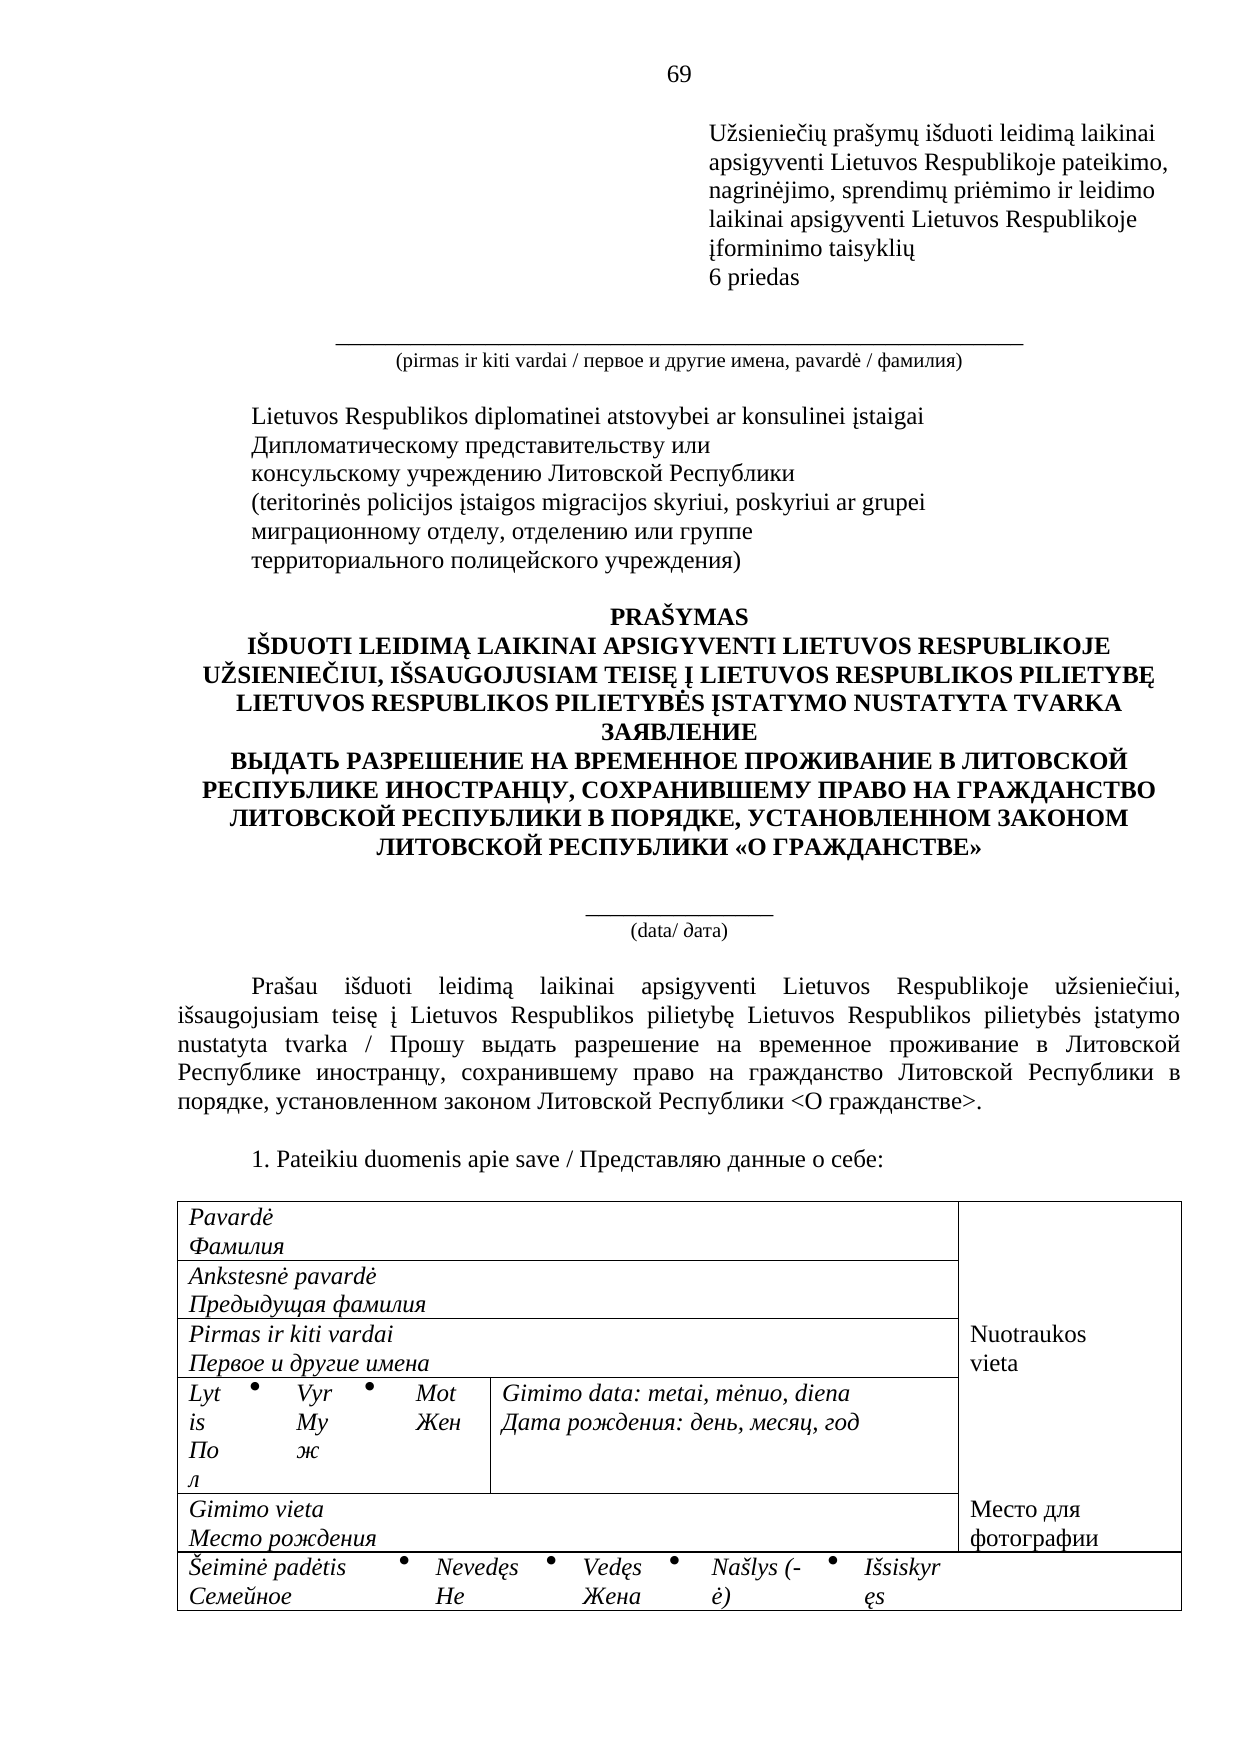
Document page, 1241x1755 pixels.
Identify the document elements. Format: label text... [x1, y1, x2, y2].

table_cell Našlys (-ė) [700, 1553, 817, 1610]
text консульскому учреждению Литовской Республики [177, 458, 1181, 487]
table_cell Šeiminė padėtis Семейное [178, 1553, 389, 1610]
table_cell Vedęs Жена [571, 1553, 659, 1610]
table_cell [959, 1553, 1181, 1610]
text (pirmas ir kiti vardai / первое и другие имена, pavardė / фамилия) [177, 348, 1181, 372]
table_cell  [659, 1553, 700, 1610]
text Дипломатическому представительству или [177, 430, 1181, 458]
table_cell Ankstesnė pavardė Предыдущая фамилия [178, 1261, 958, 1318]
table_cell  [389, 1553, 424, 1610]
text laikinai apsigyventi Lietuvos Respublikoje [177, 204, 1181, 233]
table_cell  [354, 1378, 404, 1493]
table_cell  [239, 1378, 285, 1493]
table_header [959, 1202, 1181, 1260]
table_cell Mot Жен [404, 1378, 490, 1493]
table_cell Vyr Муж [285, 1378, 354, 1493]
text ЗАЯВЛЕНИЕ [177, 717, 1181, 746]
table_cell Gimimo vieta Место рождения [178, 1494, 958, 1551]
text apsigyventi Lietuvos Respublikoje pateikimo, [177, 147, 1181, 176]
table_cell Nuotraukos vieta [959, 1318, 1181, 1377]
table_cell Nevedęs Не [424, 1553, 536, 1610]
text nagrinėjimo, sprendimų priėmimo ir leidimo [177, 176, 1181, 204]
text 1. Pateikiu duomenis apie save / Представляю данные о себе: [177, 1144, 1181, 1172]
text įforminimo taisyklių [177, 233, 1181, 262]
text (teritorinės policijos įstaigos migracijos skyriui, poskyriui ar grupei [177, 487, 1181, 516]
text Išduoti leidimą laikinai apsigyventi Lietuvos Respublikoje UžSIENIEČIUI, IŠSAUGOJUSIAM TEISĘ Į LIETUVOS RESPUBLIKOS PILIETYBĘ LIETUVOS RESPUBLIKOS PILIETYBĖS ĮSTATYMO NUSTATYTA TVARKA [177, 631, 1181, 717]
text PRAŠYMAS [177, 602, 1181, 631]
text миграционному отделу, отделению или группе [177, 516, 1181, 545]
text _______________ [177, 890, 1181, 918]
text территориального полицейского учреждения) [177, 545, 1181, 573]
table_cell [959, 1377, 1181, 1493]
table_cell  [818, 1553, 853, 1610]
table_cell Išsiskyręs [853, 1553, 958, 1610]
text _______________________________________________________ [177, 319, 1181, 348]
text (data/ дата) [177, 918, 1181, 942]
text Prašau išduoti leidimą laikinai apsigyventi Lietuvos Respublikoje užsieniečiui, išsaugojusiam teisę į Lietuvos Respublikos pilietybę Lietuvos Respublikos pilietybės įstatymo nustatyta tvarka / Прошу выдать разрешение на временное проживание в Литовской Республике иностранцу, сохранившему право на гражданство Литовской Республики в порядке, установленном законом Литовской Республики <О гражданстве>. [177, 971, 1181, 1115]
table_cell Место для фотографии [959, 1493, 1181, 1551]
text 6 priedas [177, 262, 1181, 291]
text Lietuvos Respublikos diplomatinei atstovybei ar konsulinei įstaigai [177, 401, 1181, 430]
text ВЫДАТЬ РАЗРЕШЕНИЕ НА ВРЕМЕННОЕ ПРОЖИВАНИЕ В ЛИТОВСКОЙ РЕСПУБЛИКЕ ИНОСТРАНЦУ, СОХРАНИВШЕМУ ПРАВО НА ГРАЖДАНСТВО ЛИТОВСКОЙ РЕСПУБЛИКИ В ПОРЯДКЕ, УСТАНОВЛЕННОМ ЗАКОНОМ ЛИТОВСКОЙ РЕСПУБЛИКИ «О ГРАЖДАНСТВЕ» [177, 746, 1181, 861]
table_cell Lytis Пол [178, 1378, 239, 1493]
table_header Pavardė Фамилия [178, 1202, 958, 1260]
table_cell Gimimo data: metai, mėnuo, diena Дата рождения: день, месяц, год [491, 1378, 958, 1493]
text Užsieniečių prašymų išduoti leidimą laikinai [177, 118, 1181, 147]
table_cell Pirmas ir kiti vardai Первое и другие имена [178, 1319, 958, 1377]
table_cell  [536, 1553, 571, 1610]
table_cell [959, 1260, 1181, 1318]
